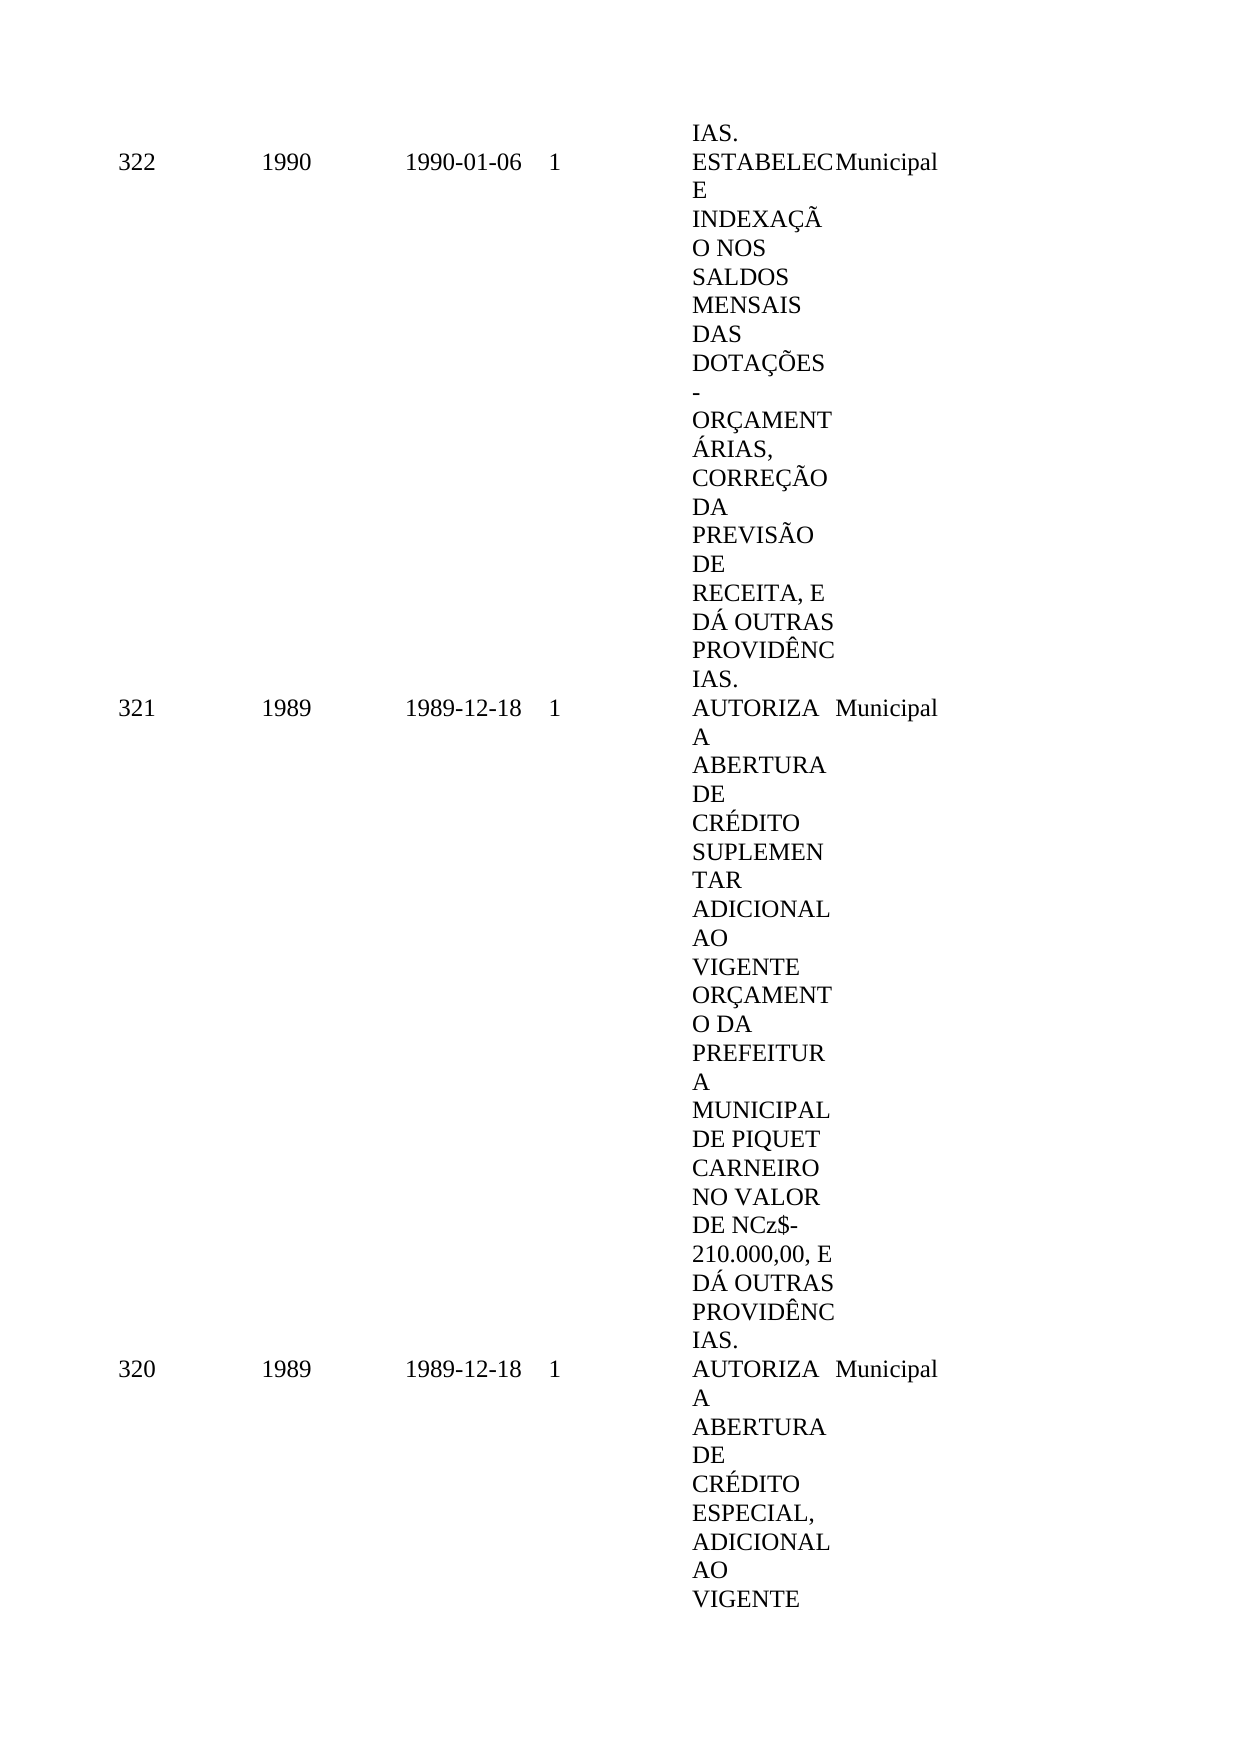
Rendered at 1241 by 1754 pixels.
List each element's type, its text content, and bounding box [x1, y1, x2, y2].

table_cell [979, 147, 1122, 693]
table_cell [261, 118, 405, 147]
table_cell 1989 [261, 1354, 405, 1613]
table_cell [405, 118, 548, 147]
table_cell 1990 [261, 147, 405, 693]
table_cell 1989-12-18 [405, 1354, 548, 1613]
table_cell [979, 118, 1122, 147]
table_cell 1989 [261, 693, 405, 1354]
table_cell 321 [118, 693, 261, 1354]
table_cell 1989-12-18 [405, 693, 548, 1354]
table_cell AUTORIZA A ABERTURA DE CRÉDITO ESPECIAL, ADICIONAL AO VIGENTE [692, 1354, 835, 1613]
table_cell 1 [548, 693, 692, 1354]
table_cell 1 [548, 1354, 692, 1613]
table_cell [979, 693, 1122, 1354]
table_cell 322 [118, 147, 261, 693]
table_cell [118, 118, 261, 147]
table_cell Municipal [835, 147, 979, 693]
table_cell ESTABELECE INDEXAÇÃO NOS SALDOS MENSAIS DAS DOTAÇÕES - ORÇAMENTÁRIAS, CORREÇÃO DA PREVISÃO DE RECEITA, E DÁ OUTRAS PROVIDÊNCIAS. [692, 147, 835, 693]
table_cell [835, 118, 979, 147]
table_cell Municipal [835, 1354, 979, 1613]
table_cell 1 [548, 147, 692, 693]
table_cell Municipal [835, 693, 979, 1354]
table_cell 1990-01-06 [405, 147, 548, 693]
table_cell AUTORIZA A ABERTURA DE CRÉDITO SUPLEMENTAR ADICIONAL AO VIGENTE ORÇAMENTO DA PREFEITURA MUNICIPAL DE PIQUET CARNEIRO NO VALOR DE NCz$- 210.000,00, E DÁ OUTRAS PROVIDÊNCIAS. [692, 693, 835, 1354]
table_cell [979, 1354, 1122, 1613]
table_cell 320 [118, 1354, 261, 1613]
table_cell [548, 118, 692, 147]
table_cell IAS. [692, 118, 835, 147]
